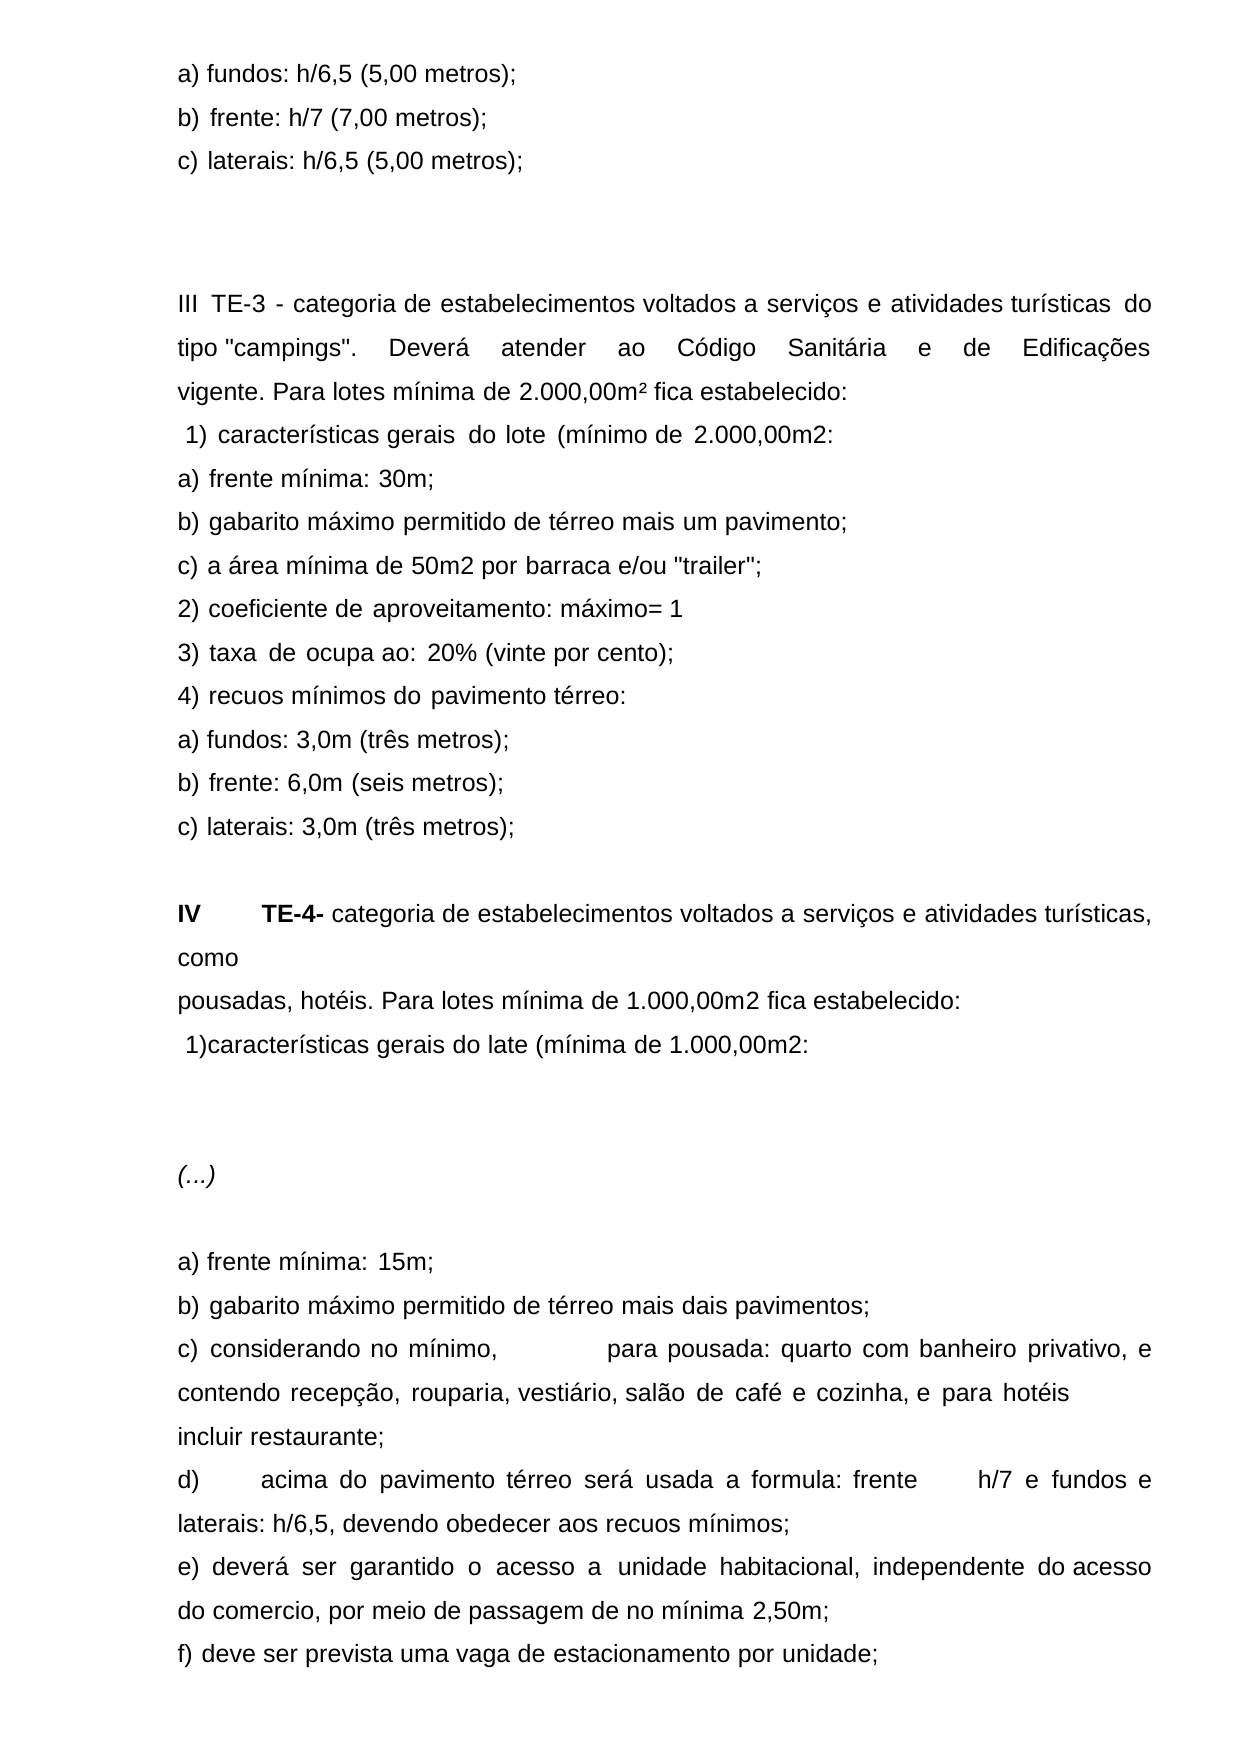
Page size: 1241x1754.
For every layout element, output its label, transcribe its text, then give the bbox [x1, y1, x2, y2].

text III TE-3 - categoria de estabelecimentos voltados a serviços e atividades turísticas do tipo "campings". Deverá atender ao Código Sanitária e de Edificações vigente. Para lotes mínima de 2.000,00m² fica estabelecido: [177, 289, 1152, 405]
text b) frente: 6,0m (seis metros); [177, 768, 1152, 797]
text IV TE-4- categoria de estabelecimentos voltados a serviços e atividades turísticas, como pousadas, hotéis. Para lotes mínima de 1.000,00m2 fica estabelecido: [177, 899, 1152, 1015]
text f) deve ser prevista uma vaga de estacionamento por unidade; [177, 1639, 1152, 1668]
text c) considerando no mínimo, para pousada: quarto com banheiro privativo, e contendo recepção, rouparia, vestiário, salão de café e cozinha, e para hotéis incluir restaurante; [177, 1334, 1152, 1450]
text c) laterais: h/6,5 (5,00 metros); [177, 146, 1152, 175]
text c) a área mínima de 50m2 por barraca e/ou "trailer"; [177, 551, 1152, 579]
text b) gabarito máximo permitido de térreo mais um pavimento; [177, 507, 1152, 536]
text 3) taxa de ocupa ao: 20% (vinte por cento); [177, 638, 1152, 667]
text 4) recuos mínimos do pavimento térreo: [177, 681, 1152, 710]
text b) frente: h/7 (7,00 metros); [177, 103, 1152, 132]
text b) gabarito máximo permitido de térreo mais dais pavimentos; [177, 1291, 1152, 1320]
text d) acima do pavimento térreo será usada a formula: frente h/7 e fundos e laterais: h/6,5, devendo obedecer aos recuos mínimos; [177, 1465, 1152, 1537]
text 2) coeficiente de aproveitamento: máximo= 1 [177, 594, 1152, 623]
text a) fundos: 3,0m (três metros); [177, 725, 1152, 754]
text 1)características gerais do late (mínima de 1.000,00m2: [177, 1029, 1152, 1058]
text a) frente mínima: 30m; [177, 463, 1152, 492]
text e) deverá ser garantido o acesso a unidade habitacional, independente do acesso do comercio, por meio de passagem de no mínima 2,50m; [177, 1552, 1152, 1624]
text c) laterais: 3,0m (três metros); [177, 812, 1152, 841]
text a) frente mínima: 15m; [177, 1247, 1152, 1276]
text 1) características gerais do lote (mínimo de 2.000,00m2: [177, 420, 1152, 449]
text a) fundos: h/6,5 (5,00 metros); [177, 59, 1152, 88]
text (...) [177, 1160, 1152, 1189]
